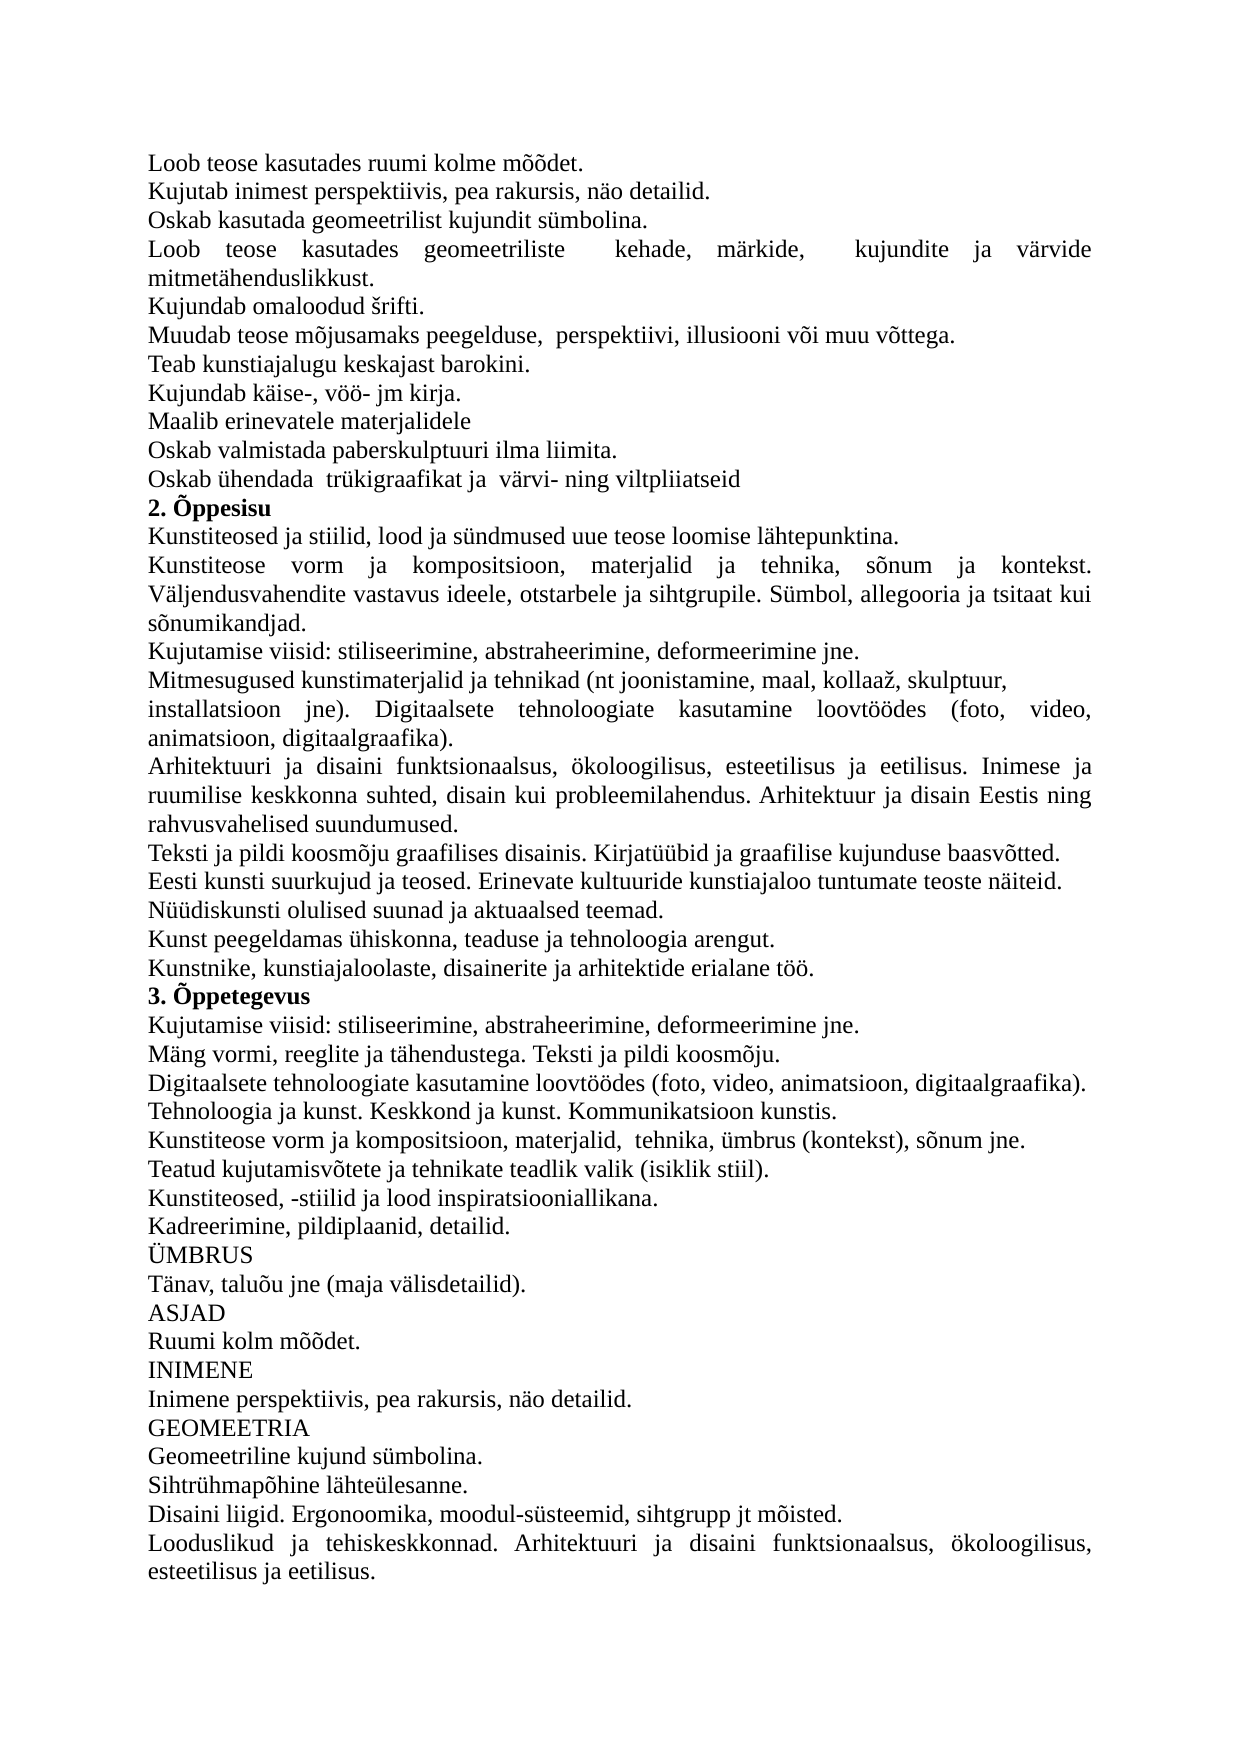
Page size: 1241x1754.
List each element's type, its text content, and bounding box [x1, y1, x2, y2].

text Oskab valmistada paberskulptuuri ilma liimita. [148, 435, 1093, 464]
text Maalib erinevatele materjalidele [148, 406, 1093, 435]
text Kujutamise viisid: stiliseerimine, abstraheerimine, deformeerimine jne. [148, 636, 1093, 665]
text Disaini liigid. Ergonoomika, moodul-süsteemid, sihtgrupp jt mõisted. [148, 1499, 1093, 1528]
text Kunst peegeldamas ühiskonna, teaduse ja tehnoloogia arengut. [148, 924, 1093, 953]
text Mäng vormi, reeglite ja tähendustega. Teksti ja pildi koosmõju. [148, 1039, 1093, 1068]
text Mitmesugused kunstimaterjalid ja tehnikad (nt joonistamine, maal, kollaaž, skulptuur, [148, 665, 1093, 694]
text Arhitektuuri ja disaini funktsionaalsus, ökoloogilisus, esteetilisus ja eetilisus. Inimese ja ruumilise keskkonna suhted, disain kui probleemilahendus. Arhitektuur ja disain Eestis ning rahvusvahelised suundumused. [148, 751, 1093, 838]
text Sihtrühmapõhine lähteülesanne. [148, 1470, 1093, 1499]
text 2. Õppesisu [148, 493, 1093, 521]
text Loob teose kasutades geomeetriliste kehade, märkide, kujundite ja värvide mitmetähenduslikkust. [148, 234, 1093, 291]
text Kujutamise viisid: stiliseerimine, abstraheerimine, deformeerimine jne. [148, 1010, 1093, 1039]
text Geomeetriline kujund sümbolina. [148, 1441, 1093, 1470]
text Oskab kasutada geomeetrilist kujundit sümbolina. [148, 205, 1093, 234]
text Eesti kunsti suurkujud ja teosed. Erinevate kultuuride kunstiajaloo tuntumate teoste näiteid. [148, 866, 1093, 895]
text Kunstiteosed, -stiilid ja lood inspiratsiooniallikana. [148, 1183, 1093, 1211]
text Inimene perspektiivis, pea rakursis, näo detailid. [148, 1384, 1093, 1413]
text Nüüdiskunsti olulised suunad ja aktuaalsed teemad. [148, 895, 1093, 924]
text Tänav, taluõu jne (maja välisdetailid). [148, 1269, 1093, 1298]
text Tehnoloogia ja kunst. Keskkond ja kunst. Kommunikatsioon kunstis. [148, 1096, 1093, 1125]
text Kunstiteose vorm ja kompositsioon, materjalid ja tehnika, sõnum ja kontekst. Väljendusvahendite vastavus ideele, otstarbele ja sihtgrupile. Sümbol, allegooria ja tsitaat kui sõnumikandjad. [148, 550, 1093, 636]
text Kunstiteose vorm ja kompositsioon, materjalid, tehnika, ümbrus (kontekst), sõnum jne. [148, 1125, 1093, 1154]
text Kujundab käise-, vöö- jm kirja. [148, 378, 1093, 406]
text ASJAD [148, 1298, 1093, 1326]
text Teatud kujutamisvõtete ja tehnikate teadlik valik (isiklik stiil). [148, 1154, 1093, 1183]
text Muudab teose mõjusamaks peegelduse, perspektiivi, illusiooni või muu võttega. [148, 320, 1093, 349]
text Looduslikud ja tehiskeskkonnad. Arhitektuuri ja disaini funktsionaalsus, ökoloogilisus, esteetilisus ja eetilisus. [148, 1528, 1093, 1585]
text Kunstnike, kunstiajaloolaste, disainerite ja arhitektide erialane töö. [148, 953, 1093, 981]
text Kunstiteosed ja stiilid, lood ja sündmused uue teose loomise lähtepunktina. [148, 521, 1093, 550]
text Oskab ühendada trükigraafikat ja värvi- ning viltpliiatseid [148, 464, 1093, 493]
text 3. Õppetegevus [148, 981, 1093, 1010]
text Digitaalsete tehnoloogiate kasutamine loovtöödes (foto, video, animatsioon, digitaalgraafika). [148, 1068, 1093, 1096]
text installatsioon jne). Digitaalsete tehnoloogiate kasutamine loovtöödes (foto, video, animatsioon, digitaalgraafika). [148, 694, 1093, 751]
text GEOMEETRIA [148, 1413, 1093, 1441]
text Kujutab inimest perspektiivis, pea rakursis, näo detailid. [148, 176, 1093, 205]
text Loob teose kasutades ruumi kolme mõõdet. [148, 148, 1093, 176]
text Kadreerimine, pildiplaanid, detailid. [148, 1211, 1093, 1240]
text Teab kunstiajalugu keskajast barokini. [148, 349, 1093, 378]
text ÜMBRUS [148, 1240, 1093, 1269]
text Ruumi kolm mõõdet. [148, 1326, 1093, 1355]
text Teksti ja pildi koosmõju graafilises disainis. Kirjatüübid ja graafilise kujunduse baasvõtted. [148, 838, 1093, 866]
text Kujundab omaloodud šrifti. [148, 291, 1093, 320]
text INIMENE [148, 1355, 1093, 1384]
